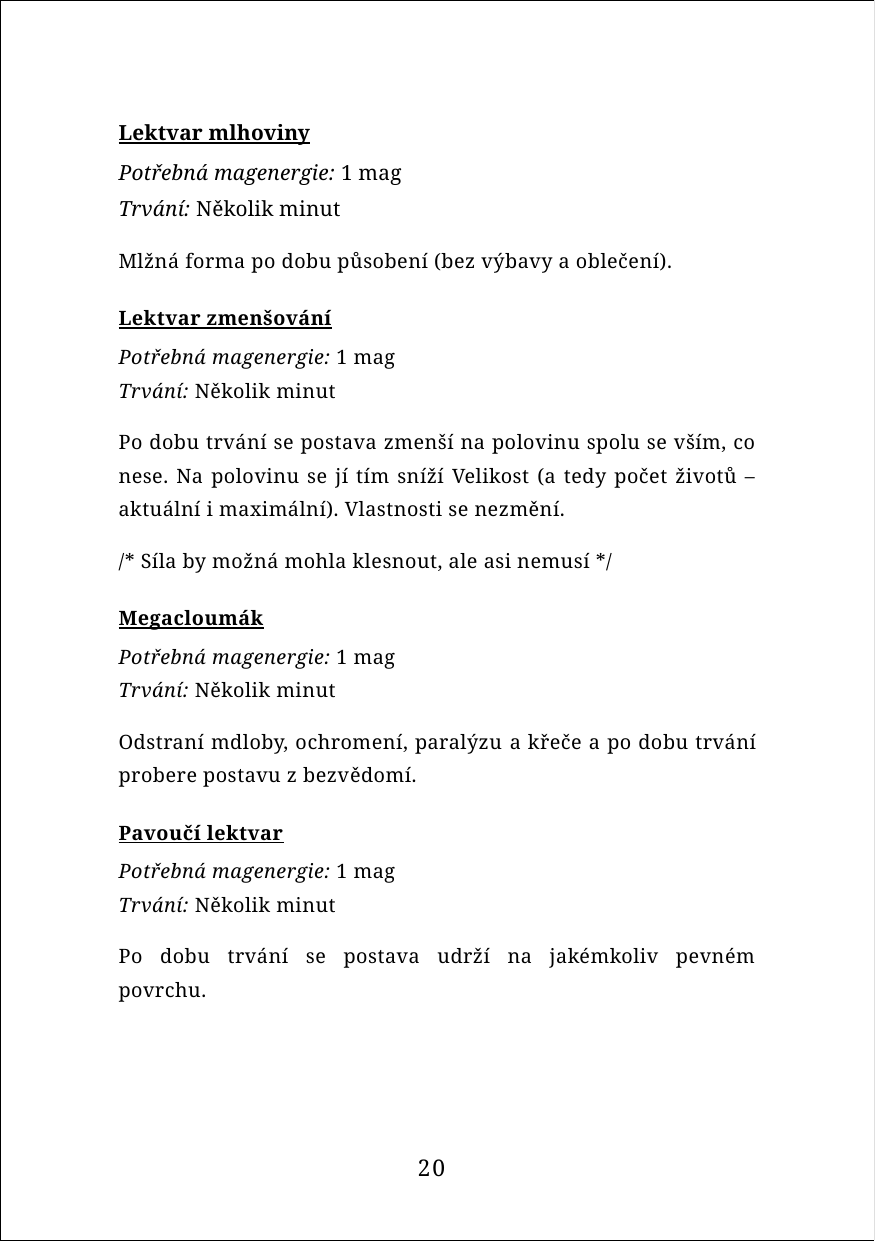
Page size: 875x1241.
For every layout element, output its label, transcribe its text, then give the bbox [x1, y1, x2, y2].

subtitle Lektvar zmenšování [118, 304, 756, 331]
text Potřebná magenergie: 1 mag Trvání: Několik minut [118, 343, 756, 404]
text Mlžná forma po dobu působení (bez výbavy a oblečení). [118, 247, 756, 274]
text Potřebná magenergie: 1 mag Trvání: Několik minut [118, 858, 756, 918]
text Potřebná magenergie: 1 mag Trvání: Několik minut [118, 158, 756, 222]
subtitle Megacloumák [118, 604, 756, 631]
text Odstraní mdloby, ochromení, paralýzu a křeče a po dobu trvání probere postavu z bezvědomí. [118, 728, 756, 788]
text Po dobu trvání se postava udrží na jakémkoliv pevném povrchu. [118, 943, 756, 1003]
subtitle Pavoučí lektvar [118, 819, 756, 846]
text /* Síla by možná mohla klesnout, ale asi nemusí */ [118, 547, 756, 574]
subtitle Lektvar mlhoviny [118, 118, 756, 147]
text Po dobu trvání se postava zmenší na polovinu spolu se vším, co nese. Na polovinu se jí tím sníží Velikost (a tedy počet životů – aktuální i maximální). Vlastnosti se nezmění. [118, 428, 756, 522]
text Potřebná magenergie: 1 mag Trvání: Několik minut [118, 643, 756, 703]
